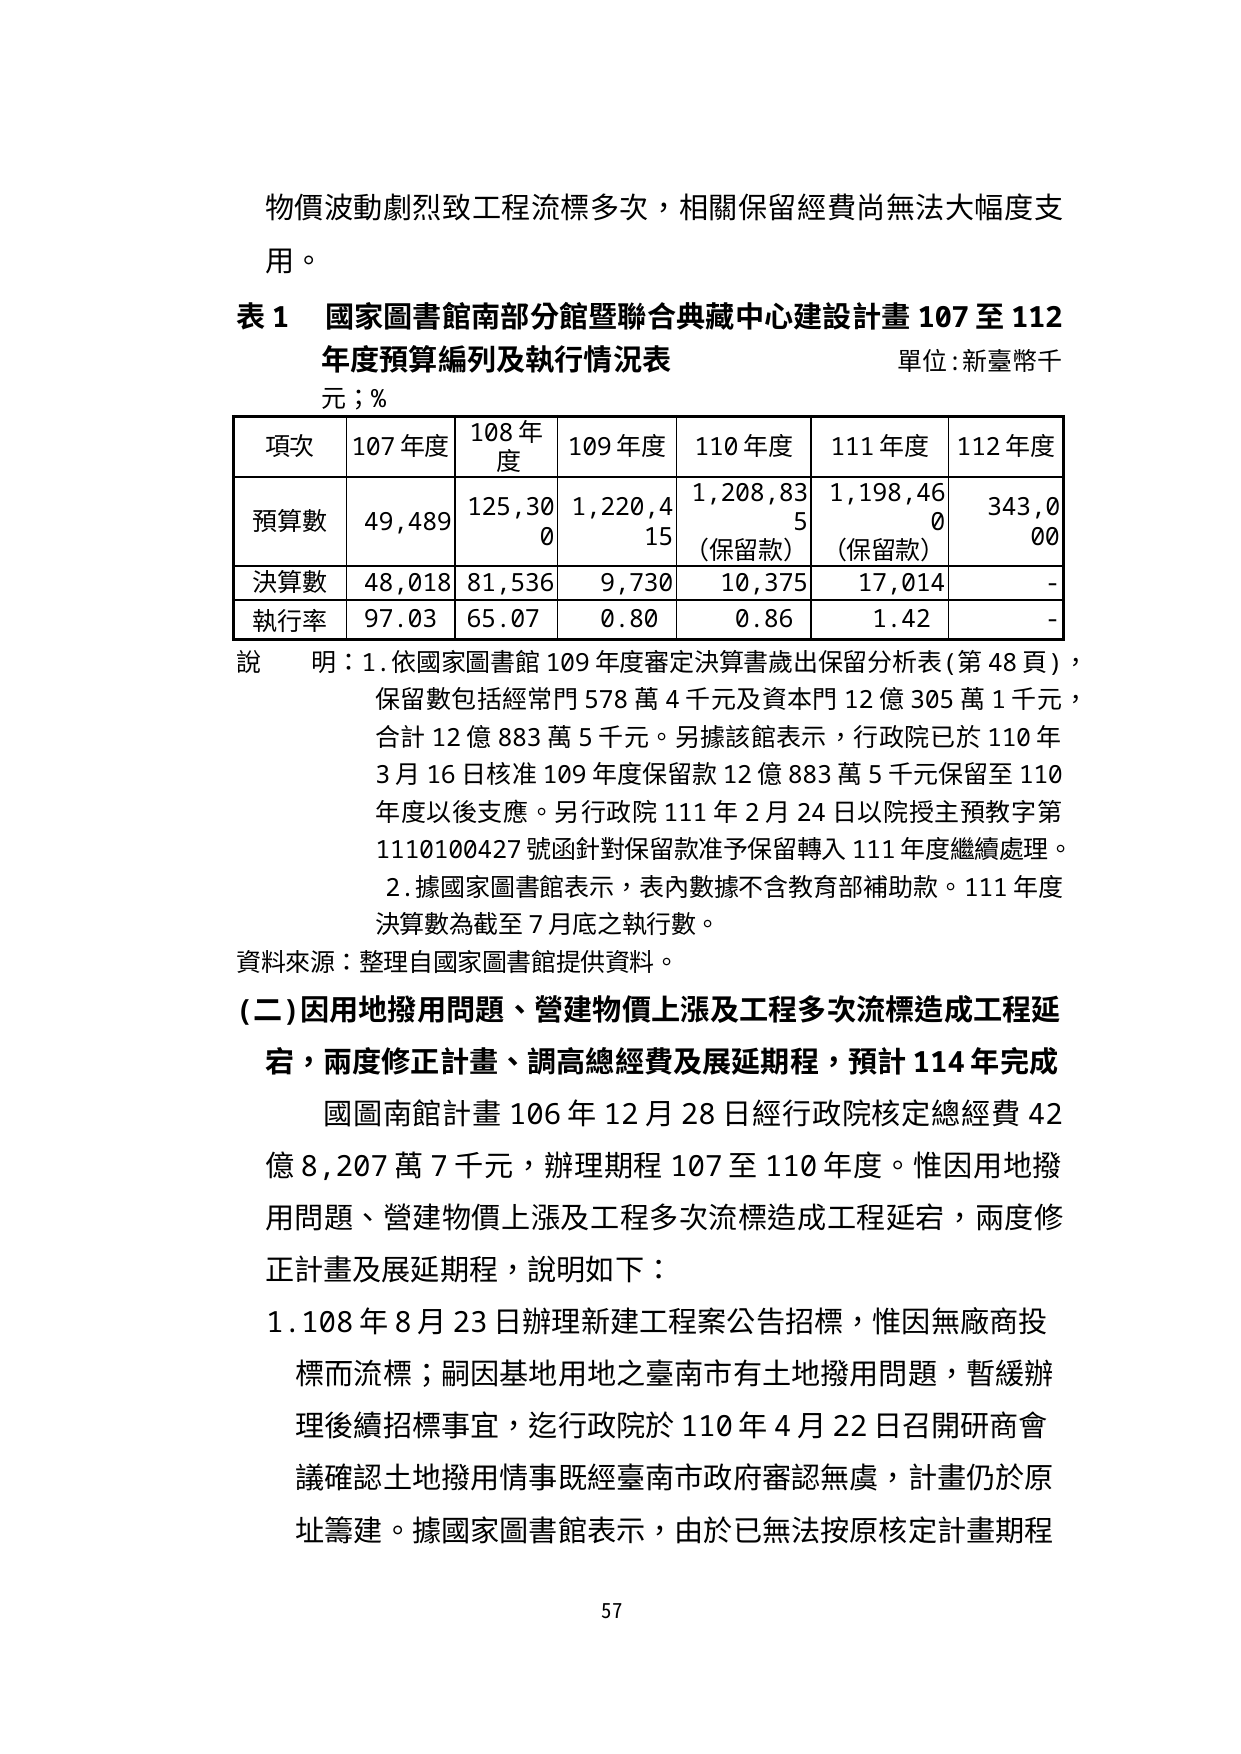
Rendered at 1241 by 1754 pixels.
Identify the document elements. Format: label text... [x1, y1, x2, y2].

table_header 110年度 [677, 418, 810, 476]
table_cell 0.80 [558, 601, 676, 638]
text 說 明：1.依國家圖書館109年度審定決算書歲出保留分析表(第48頁)，保留數包括經常門578萬4千元及資本門12億305萬1千元，合計12億883萬5千元。另據該館表示，行政院已於110年3月16日核准109年度保留款12億883萬5千元保留至110年度以後支應。另行政院111年2月24日以院授主預教字第1110100427號函針對保留款准予保留轉入111年度繼續處理。 [236, 641, 1063, 866]
table_cell 1.42 [812, 601, 948, 638]
text 資料來源：整理自國家圖書館提供資料。 [236, 941, 1063, 978]
table_cell 81,536 [456, 567, 557, 599]
text 國圖南館計畫106年12月28日經行政院核定總經費42億8,207萬7千元，辦理期程107至110年度。惟因用地撥用問題、營建物價上漲及工程多次流標造成工程延宕，兩度修正計畫及展延期程，說明如下： [265, 1083, 1063, 1291]
table_cell 10,375 [677, 567, 810, 599]
table_cell 1,220,415 [558, 478, 676, 565]
text 表1 國家圖書館南部分館暨聯合典藏中心建設計畫107至112年度預算編列及執行情況表 單位:新臺幣千元；% [236, 294, 1063, 415]
table_cell 65.07 [456, 601, 557, 638]
table_header 111年度 [812, 418, 948, 476]
table_cell - [949, 567, 1062, 599]
table_cell 125,300 [456, 478, 557, 565]
table_cell 49,489 [347, 478, 454, 565]
table_header 項次 [235, 418, 346, 476]
table_cell 17,014 [812, 567, 948, 599]
text 1.108年8月23日辦理新建工程案公告招標，惟因無廠商投標而流標；嗣因基地用地之臺南市有土地撥用問題，暫緩辦理後續招標事宜，迄行政院於110年4月22日召開研商會議確認土地撥用情事既經臺南市政府審認無虞，計畫仍於原址籌建。據國家圖書館表示，由於已無法按原核定計畫期程 [266, 1291, 1063, 1551]
text 物價波動劇烈致工程流標多次，相關保留經費尚無法大幅度支用。 [265, 177, 1063, 281]
table_header 109年度 [558, 418, 676, 476]
table_cell 48,018 [347, 567, 454, 599]
table_cell 1,208,835 （保留款） [677, 478, 810, 565]
text 2.據國家圖書館表示，表內數據不含教育部補助款。111年度決算數為截至7月底之執行數。 [236, 866, 1063, 941]
text (二)因用地撥用問題、營建物價上漲及工程多次流標造成工程延宕，兩度修正計畫、調高總經費及展延期程，預計114年完成 [236, 978, 1063, 1083]
table_cell 97.03 [347, 601, 454, 638]
table_cell 決算數 [235, 567, 346, 599]
table_header 107年度 [347, 418, 454, 476]
table_cell 343,000 [949, 478, 1062, 565]
table_cell 1,198,460 （保留款） [812, 478, 948, 565]
table_cell 9,730 [558, 567, 676, 599]
table_cell 預算數 [235, 478, 346, 565]
table_cell 執行率 [235, 601, 346, 638]
table_header 108年度 [456, 418, 557, 476]
table_cell - [949, 601, 1062, 638]
table_cell 0.86 [677, 601, 810, 638]
table_header 112年度 [949, 418, 1062, 476]
